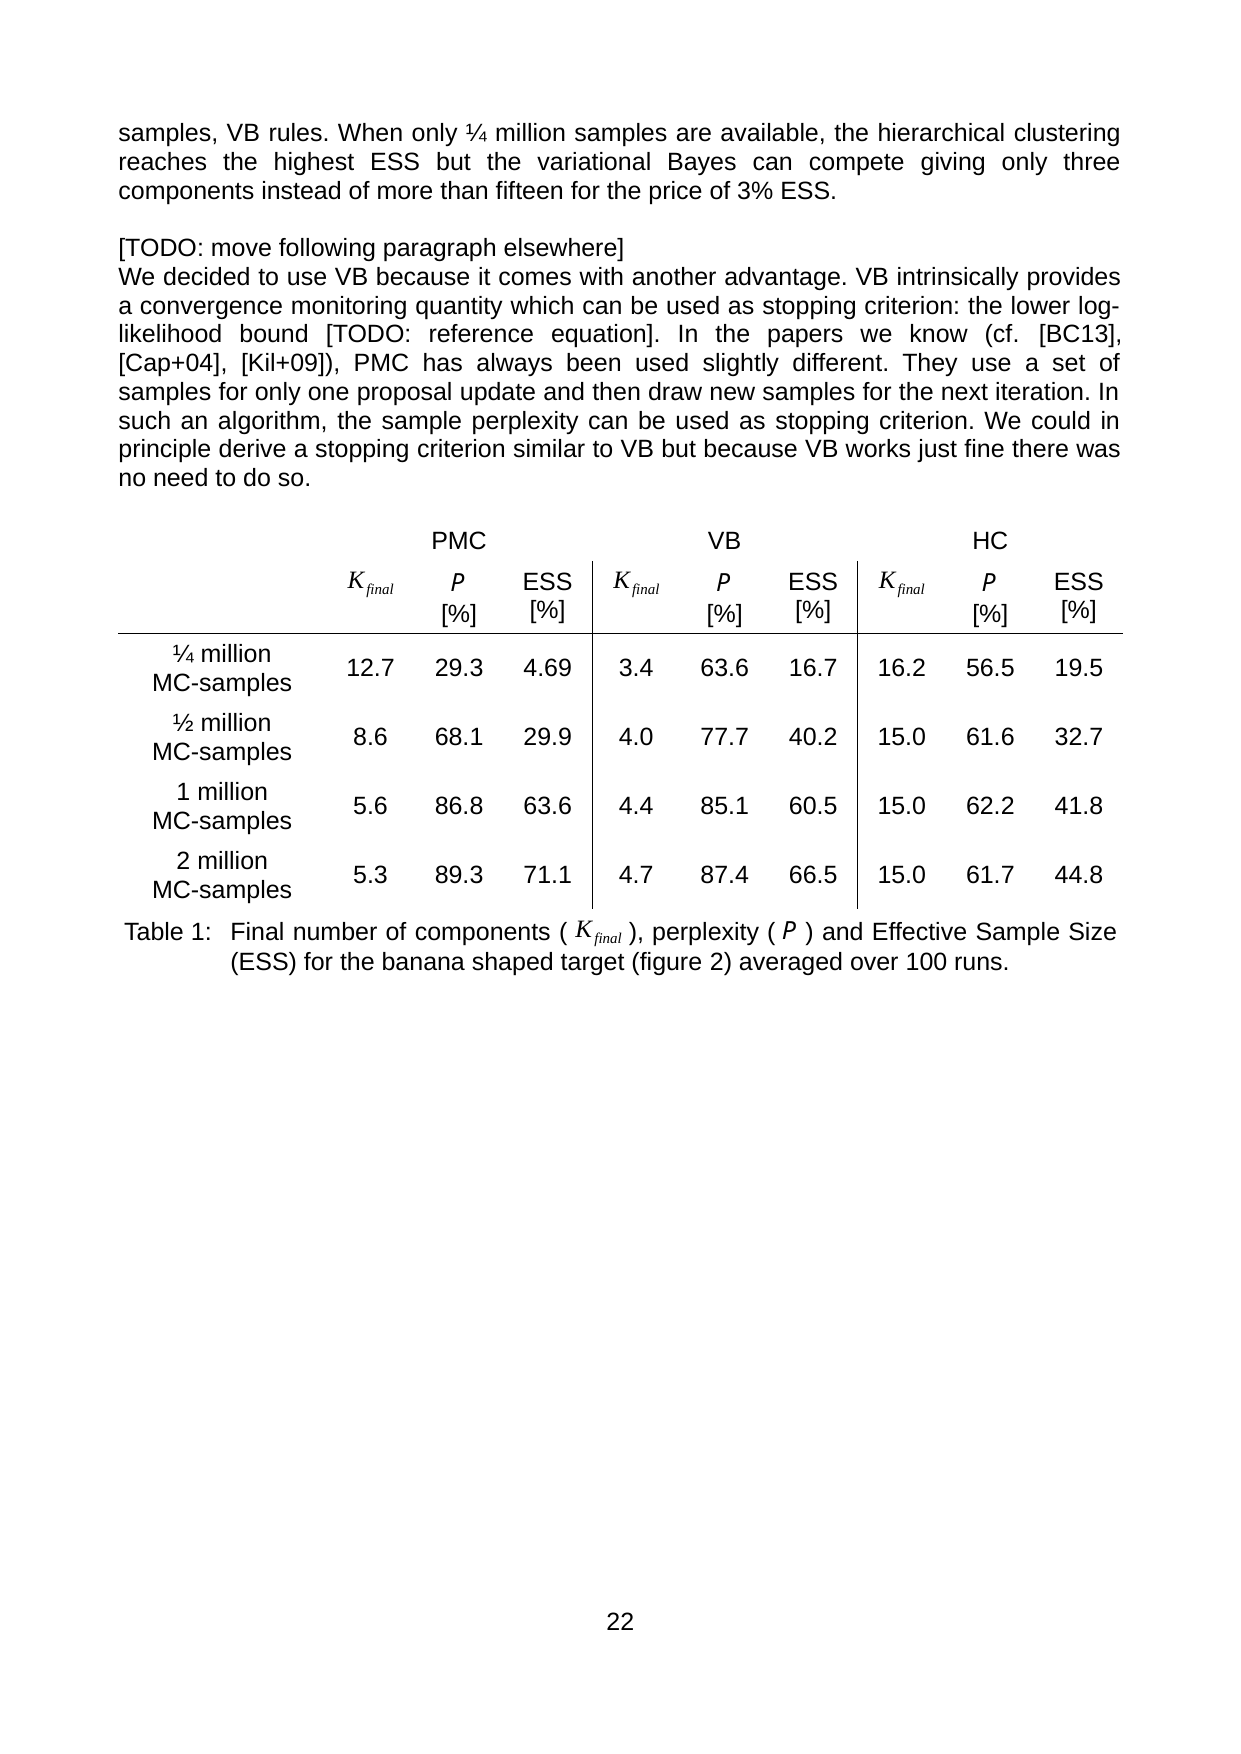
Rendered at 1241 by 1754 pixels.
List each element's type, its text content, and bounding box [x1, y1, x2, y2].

table_cell 4.7 [593, 840, 680, 909]
table_cell 19.5 [1034, 634, 1123, 702]
text We decided to use VB because it comes with another advantage. VB intrinsically provides a convergence monitoring quantity which can be used as stopping criterion: the lower log-likelihood bound [TODO: reference equation]. In the papers we know (cf. [BC13], [Cap+04], [Kil+09]), PMC has always been used slightly different. They use a set of samples for only one proposal update and then draw new samples for the next iteration. In such an algorithm, the sample perplexity can be used as stopping criterion. We could in principle derive a stopping criterion similar to VB but because VB works just fine there was no need to do so. [118, 262, 1122, 492]
table_cell 4.4 [593, 771, 680, 840]
table_cell 16.7 [769, 634, 857, 702]
table_cell 71.1 [503, 840, 592, 909]
table_cell ½ million MC-samples [118, 702, 326, 771]
table_cell 5.3 [326, 840, 414, 909]
table_cell 3.4 [593, 634, 680, 702]
table_cell 8.6 [326, 702, 414, 771]
table_cell [326, 561, 414, 633]
table_cell [118, 561, 326, 633]
table_cell 1 million MC-samples [118, 771, 326, 840]
table_cell 61.7 [946, 840, 1034, 909]
table_cell 29.3 [415, 634, 503, 702]
table_cell ESS [%] [1034, 561, 1123, 633]
table_cell 86.8 [415, 771, 503, 840]
table_cell 62.2 [946, 771, 1034, 840]
table_cell 15.0 [858, 840, 946, 909]
table_cell 41.8 [1034, 771, 1123, 840]
table_cell [%] [415, 561, 503, 633]
table_header [118, 521, 326, 561]
table_cell [858, 561, 946, 633]
table_cell 87.4 [680, 840, 769, 909]
table_cell 63.6 [680, 634, 769, 702]
table_cell 15.0 [858, 702, 946, 771]
table_cell 15.0 [858, 771, 946, 840]
table_cell 12.7 [326, 634, 414, 702]
text [TODO: move following paragraph elsewhere] [118, 233, 1122, 262]
table_cell [%] [946, 561, 1034, 633]
table_header HC [857, 521, 1123, 561]
table_cell 63.6 [503, 771, 592, 840]
table_cell ¼ million MC-samples [118, 634, 326, 702]
table_cell 32.7 [1034, 702, 1123, 771]
table_cell 16.2 [858, 634, 946, 702]
table_cell 40.2 [769, 702, 857, 771]
table_cell 44.8 [1034, 840, 1123, 909]
table_cell ESS [%] [769, 561, 857, 633]
table_cell 89.3 [415, 840, 503, 909]
table_cell 29.9 [503, 702, 592, 771]
table_cell 60.5 [769, 771, 857, 840]
table_cell Table 1: Final number of components (), perplexity () and Effective Sample Size (ESS) for the banana shaped target (figure 2) averaged over 100 runs. [118, 909, 1123, 1041]
table_cell [593, 561, 680, 633]
table_cell 4.0 [593, 702, 680, 771]
table_header PMC [326, 521, 592, 561]
table_cell 66.5 [769, 840, 857, 909]
table_cell 4.69 [503, 634, 592, 702]
table_cell 2 million MC-samples [118, 840, 326, 909]
table_cell [%] [680, 561, 769, 633]
table_cell 56.5 [946, 634, 1034, 702]
table_cell 85.1 [680, 771, 769, 840]
table_cell ESS [%] [503, 561, 592, 633]
table_header VB [592, 521, 857, 561]
table_cell 77.7 [680, 702, 769, 771]
text samples, VB rules. When only ¼ million samples are available, the hierarchical clustering reaches the highest ESS but the variational Bayes can compete giving only three components instead of more than fifteen for the price of 3% ESS. [118, 118, 1122, 204]
table_cell 5.6 [326, 771, 414, 840]
table_cell 61.6 [946, 702, 1034, 771]
table_cell 68.1 [415, 702, 503, 771]
